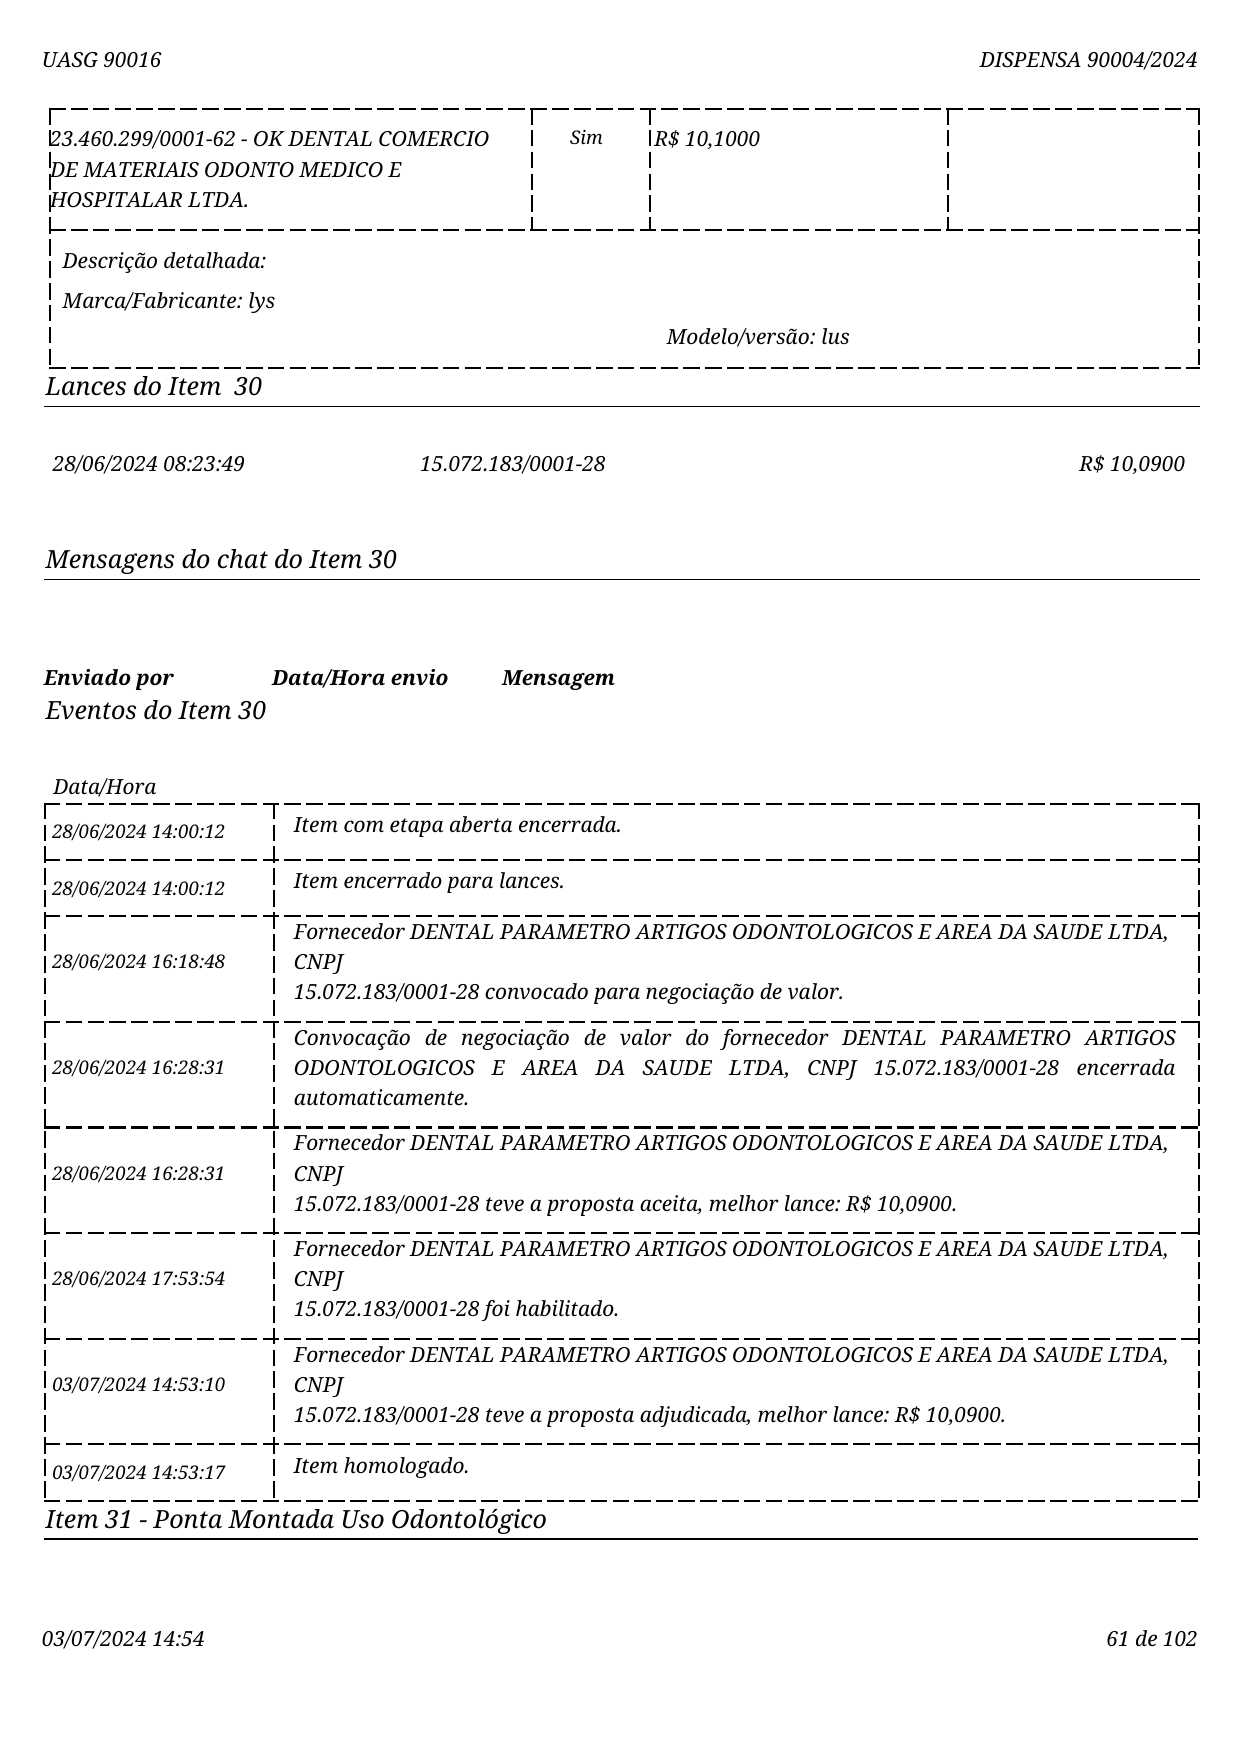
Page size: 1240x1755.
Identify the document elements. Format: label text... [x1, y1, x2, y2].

text Lances do Item 30 [45, 369, 1200, 403]
table_cell [45, 229, 50, 367]
text 28/06/2024 08:23:49 15.072.183/0001-28 R$ 10,0900 [44, 449, 1200, 478]
table_cell 28/06/2024 17:53:54 [45, 1232, 274, 1338]
table_cell Modelo/versão: lus [650, 229, 1199, 367]
text Item 31 - Ponta Montada Uso Odontológico [45, 1502, 1200, 1536]
table_cell 03/07/2024 14:53:17 [45, 1443, 274, 1499]
table_cell Fornecedor DENTAL PARAMETRO ARTIGOS ODONTOLOGICOS E AREA DA SAUDE LTDA, CNPJ 15.072.183/0001-28 convocado para negociação de valor. [274, 915, 1199, 1021]
table_cell 23.460.299/0001-62 - OK DENTAL COMERCIO DE MATERIAIS ODONTO MEDICO E HOSPITALAR LTDA. [50, 108, 532, 229]
table_cell 28/06/2024 16:28:31 [45, 1021, 274, 1126]
text Eventos do Item 30 [45, 693, 1200, 727]
table_cell 28/06/2024 16:18:48 [45, 915, 274, 1021]
table_cell Fornecedor DENTAL PARAMETRO ARTIGOS ODONTOLOGICOS E AREA DA SAUDE LTDA, CNPJ 15.072.183/0001-28 foi habilitado. [274, 1232, 1199, 1338]
table_cell [948, 108, 1199, 229]
table_cell Descrição detalhada: Marca/Fabricante: lys [50, 229, 532, 367]
table_cell 28/06/2024 14:00:12 [45, 859, 274, 915]
text Data/Hora [53, 772, 1200, 801]
table_cell Item homologado. [274, 1443, 1199, 1499]
table_cell Item encerrado para lances. [274, 859, 1199, 915]
table_cell R$ 10,1000 [650, 108, 948, 229]
table_cell Fornecedor DENTAL PARAMETRO ARTIGOS ODONTOLOGICOS E AREA DA SAUDE LTDA, CNPJ 15.072.183/0001-28 teve a proposta aceita, melhor lance: R$ 10,0900. [274, 1126, 1199, 1232]
table_cell Fornecedor DENTAL PARAMETRO ARTIGOS ODONTOLOGICOS E AREA DA SAUDE LTDA, CNPJ 15.072.183/0001-28 teve a proposta adjudicada, melhor lance: R$ 10,0900. [274, 1338, 1199, 1443]
text Mensagens do chat do Item 30 [45, 542, 1200, 576]
table_header 28/06/2024 14:00:12 [45, 803, 274, 859]
table_cell [532, 229, 650, 367]
text Enviado por Data/Hora envio Mensagem [44, 663, 1200, 691]
table_cell Sim [532, 108, 650, 229]
table_cell [45, 108, 50, 229]
table_header Item com etapa aberta encerrada. [274, 803, 1199, 859]
table_cell Convocação de negociação de valor do fornecedor DENTAL PARAMETRO ARTIGOS ODONTOLOGICOS E AREA DA SAUDE LTDA, CNPJ 15.072.183/0001-28 encerrada automaticamente. [274, 1021, 1199, 1126]
table_cell 03/07/2024 14:53:10 [45, 1338, 274, 1443]
table_cell 28/06/2024 16:28:31 [45, 1126, 274, 1232]
